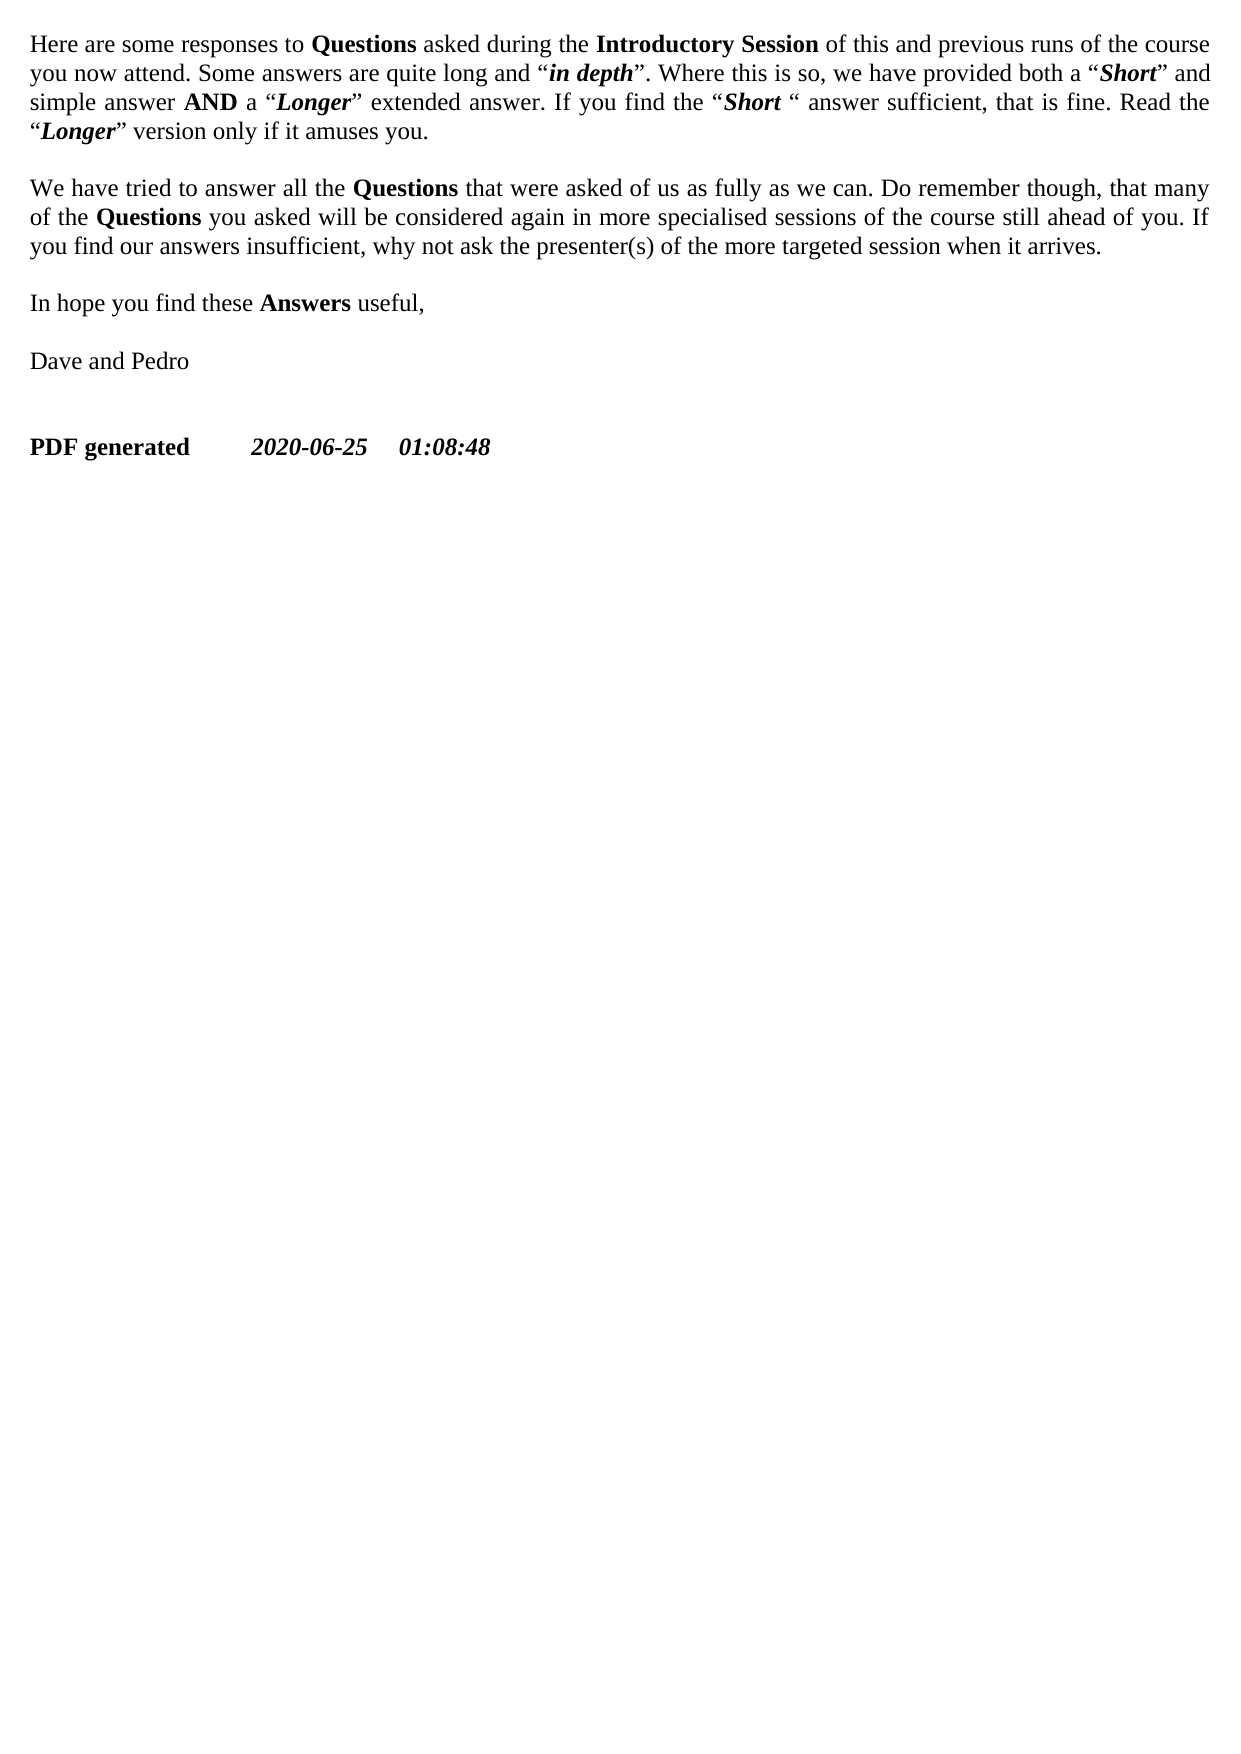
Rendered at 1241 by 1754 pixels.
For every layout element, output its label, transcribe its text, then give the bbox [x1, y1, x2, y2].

text Here are some responses to Questions asked during the Introductory Session of this and previous runs of the course you now attend. Some answers are quite long and “in depth”. Where this is so, we have provided both a “Short” and simple answer AND a “Longer” extended answer. If you find the “Short “ answer sufficient, that is fine. Read the “Longer” version only if it amuses you. [29, 29, 1211, 144]
text PDF generated 2020-06-25 00:17:21 [29, 432, 1211, 461]
text In hope you find these Answers useful, [29, 288, 1211, 317]
text Dave and Pedro [29, 346, 1211, 374]
text We have tried to answer all the Questions that were asked of us as fully as we can. Do remember though, that many of the Questions you asked will be considered again in more specialised sessions of the course still ahead of you. If you find our answers insufficient, why not ask the presenter(s) of the more targeted session when it arrives. [29, 173, 1211, 259]
